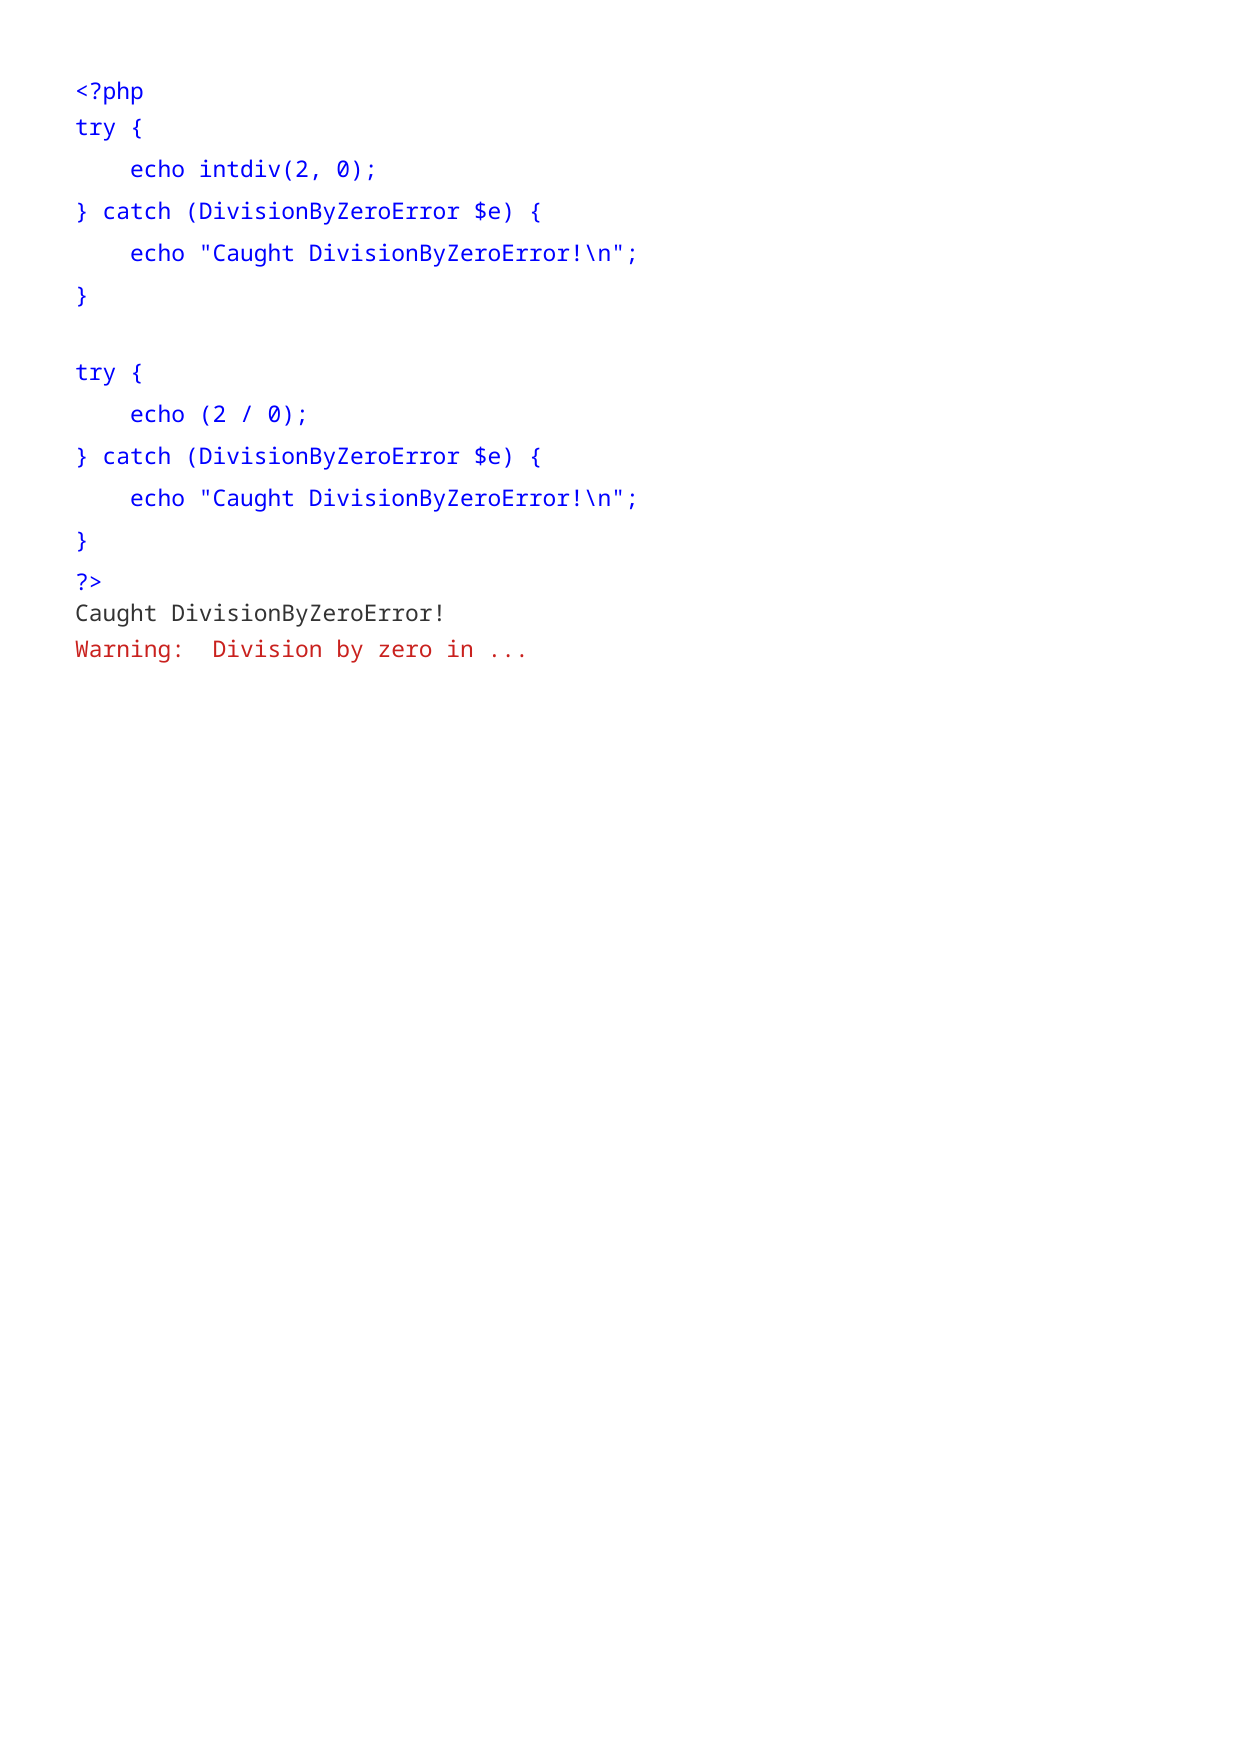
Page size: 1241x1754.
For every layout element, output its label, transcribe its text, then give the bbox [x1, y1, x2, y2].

text try { [75, 111, 1166, 142]
text echo (2 / 0); [75, 398, 1166, 429]
text } catch (DivisionByZeroError $e) { [75, 440, 1166, 471]
text Warning: Division by zero in ... [75, 633, 1166, 664]
text echo intdiv(2, 0); [75, 153, 1166, 184]
text } [75, 279, 1166, 310]
text echo "Caught DivisionByZeroError!\n"; [75, 482, 1166, 513]
text Caught DivisionByZeroError! [75, 597, 1166, 628]
text echo "Caught DivisionByZeroError!\n"; [75, 237, 1166, 268]
text try { [75, 356, 1166, 387]
text ?> [75, 566, 1166, 597]
text } [75, 524, 1166, 555]
text <?php [75, 75, 1166, 106]
text } catch (DivisionByZeroError $e) { [75, 195, 1166, 226]
